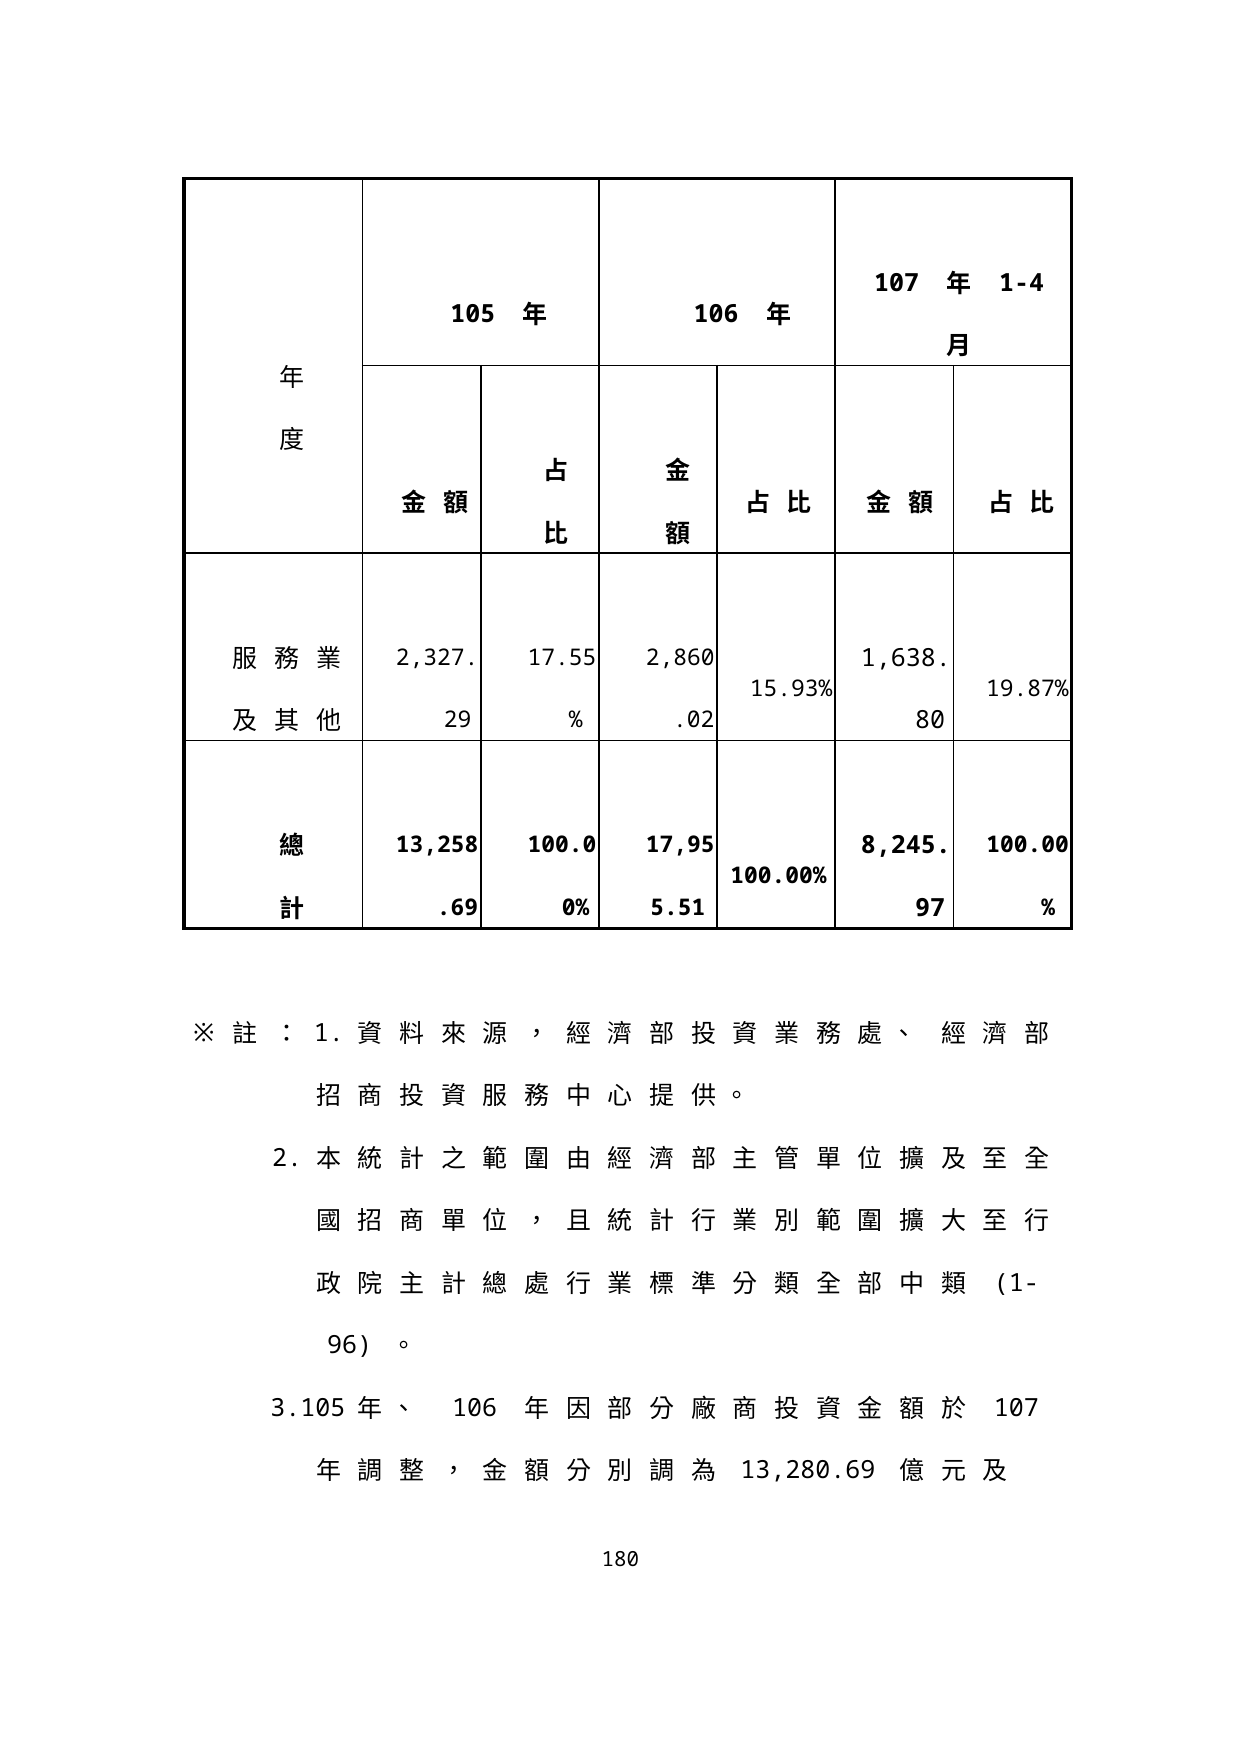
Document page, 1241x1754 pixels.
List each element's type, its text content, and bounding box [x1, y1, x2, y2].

table_cell 19.87% [954, 554, 1070, 740]
table_header 106年 [600, 180, 834, 365]
table_cell 占比 [954, 366, 1070, 552]
table_cell 13,258.69 [363, 741, 480, 927]
table_cell 2,860.02 [600, 554, 716, 740]
text ※註：1.資料來源，經濟部投資業務處、經濟部招商投資服務中心提供。 [183, 990, 1058, 1115]
table_cell 1,638.80 [836, 554, 953, 740]
text 2.本統計之範圍由經濟部主管單位擴及至全國招商單位，且統計行業別範圍擴大至行政院主計總處行業標準分類全部中類(1-96)。 [256, 1115, 1058, 1365]
table_cell 17,955.51 [600, 741, 716, 927]
table_cell 總 計 [186, 741, 362, 927]
table_cell 占比 [482, 366, 598, 552]
table_cell 金額 [363, 366, 480, 552]
table_cell 占比 [718, 366, 834, 552]
table_header 年 度 [186, 180, 362, 552]
table_header 107年1-4月 [836, 180, 1070, 365]
table_cell 8,245.97 [836, 741, 953, 927]
table_cell 金額 [600, 366, 716, 552]
table_header 105年 [363, 180, 598, 365]
table_cell 服務業及其他 [186, 554, 362, 740]
table_cell 100.00% [718, 741, 834, 927]
text 3.105年、106年因部分廠商投資金額於107年調整，金額分別調為13,280.69億元及 [256, 1365, 1058, 1490]
table_cell 17.55% [482, 554, 598, 740]
table_cell 金額 [836, 366, 953, 552]
table_cell 2,327.29 [363, 554, 480, 740]
table_cell 15.93% [718, 554, 834, 740]
table_cell 100.00% [954, 741, 1070, 927]
table_cell 100.00% [482, 741, 598, 927]
